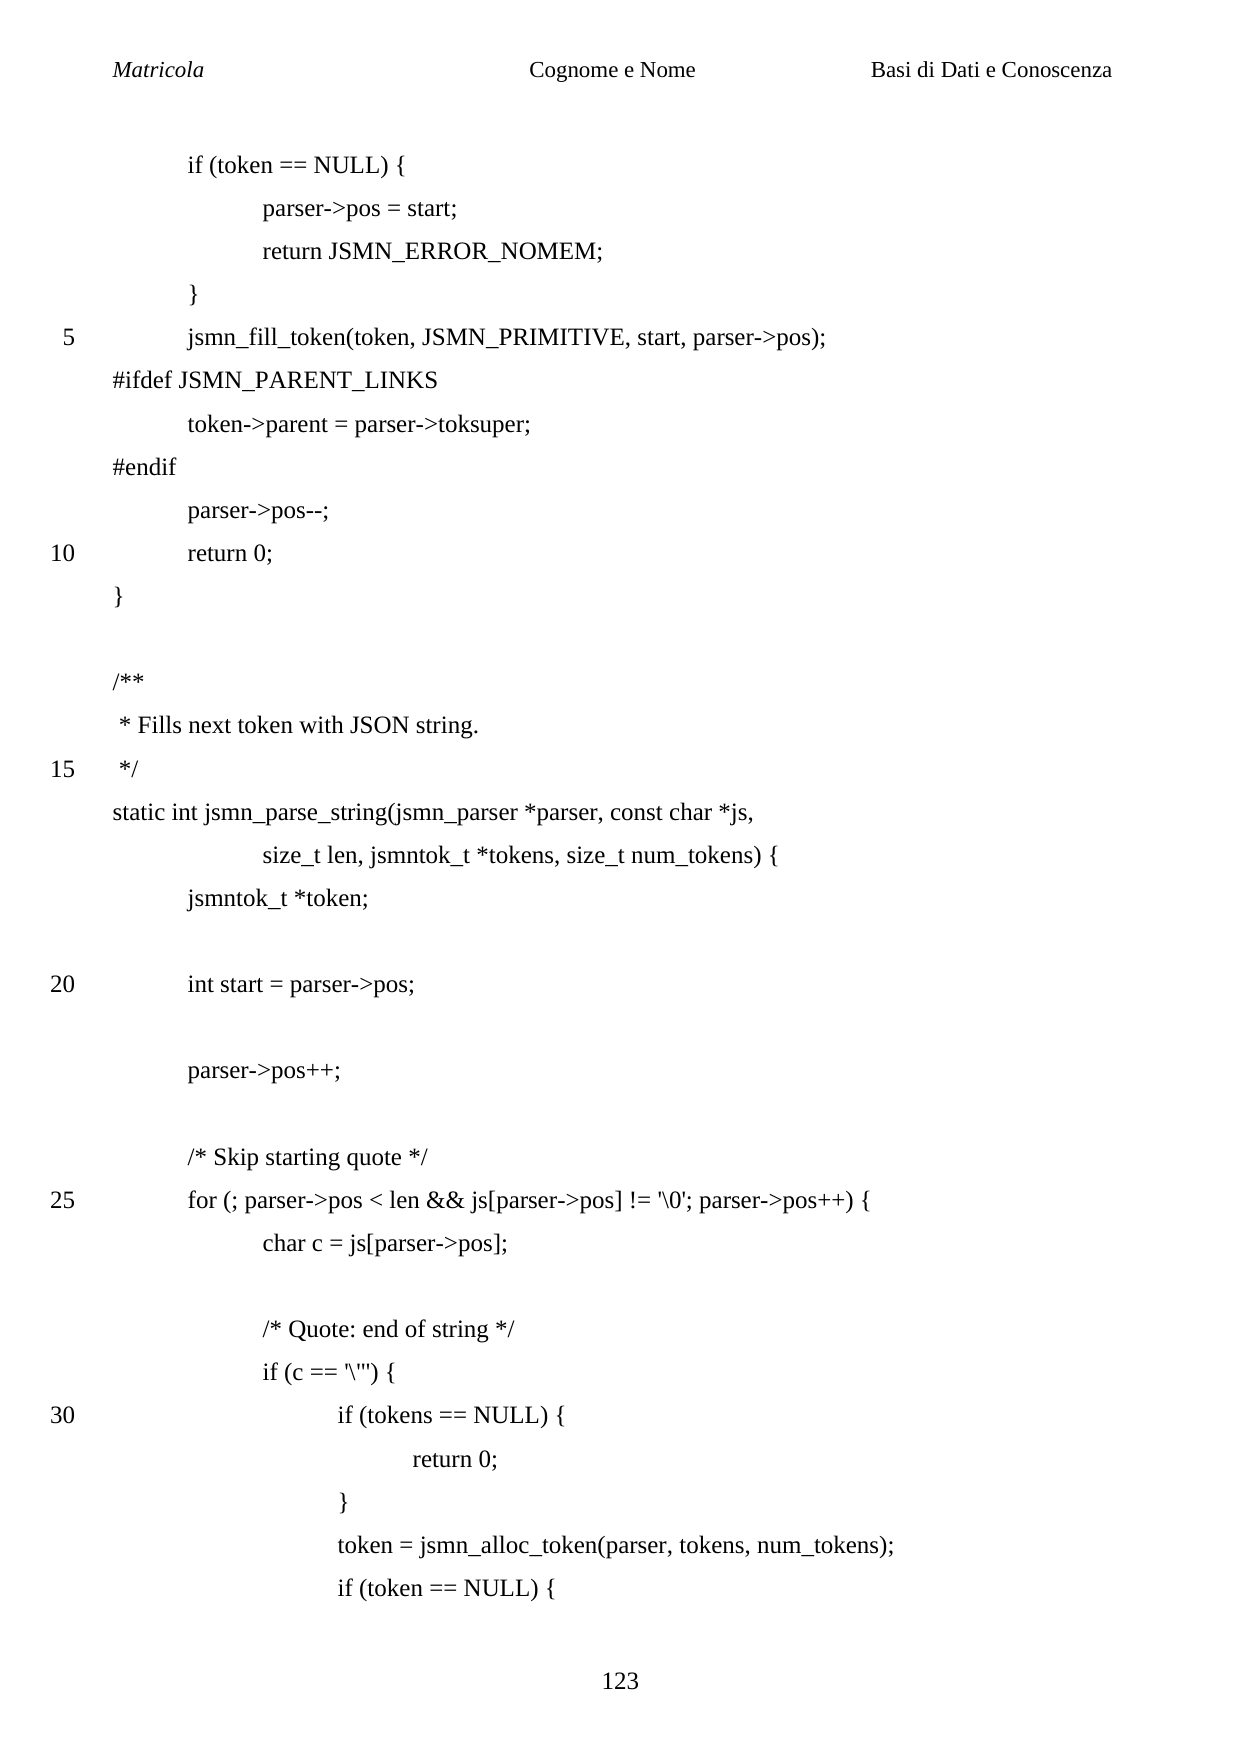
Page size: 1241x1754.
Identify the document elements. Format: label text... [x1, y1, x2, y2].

text int start = parser->pos; [112, 969, 1128, 998]
text } [112, 1487, 1128, 1516]
text static int jsmn_parse_string(jsmn_parser *parser, const char *js, [112, 797, 1128, 826]
text /* Quote: end of string */ [112, 1314, 1128, 1343]
text } [112, 279, 1128, 308]
text if (token == NULL) { [112, 1573, 1128, 1602]
text /** [112, 667, 1128, 696]
text token->parent = parser->toksuper; [112, 409, 1128, 437]
text /* Skip starting quote */ [112, 1142, 1128, 1171]
text parser->pos--; [112, 495, 1128, 524]
text if (token == NULL) { [112, 150, 1128, 179]
text jsmntok_t *token; [112, 883, 1128, 912]
text if (c == '\"') { [112, 1357, 1128, 1386]
text jsmn_fill_token(token, JSMN_PRIMITIVE, start, parser->pos); [112, 322, 1128, 351]
text parser->pos = start; [112, 193, 1128, 222]
text } [112, 581, 1128, 610]
text return 0; [112, 1444, 1128, 1472]
text if (tokens == NULL) { [112, 1401, 1128, 1429]
text char c = js[parser->pos]; [112, 1228, 1128, 1257]
text token = jsmn_alloc_token(parser, tokens, num_tokens); [112, 1530, 1128, 1559]
text return JSMN_ERROR_NOMEM; [112, 236, 1128, 265]
text size_t len, jsmntok_t *tokens, size_t num_tokens) { [112, 840, 1128, 869]
text */ [112, 754, 1128, 782]
text parser->pos++; [112, 1056, 1128, 1084]
text #endif [112, 452, 1128, 481]
text #ifdef JSMN_PARENT_LINKS [112, 366, 1128, 394]
text return 0; [112, 538, 1128, 567]
text for (; parser->pos < len && js[parser->pos] != '\0'; parser->pos++) { [112, 1185, 1128, 1214]
text * Fills next token with JSON string. [112, 711, 1128, 739]
